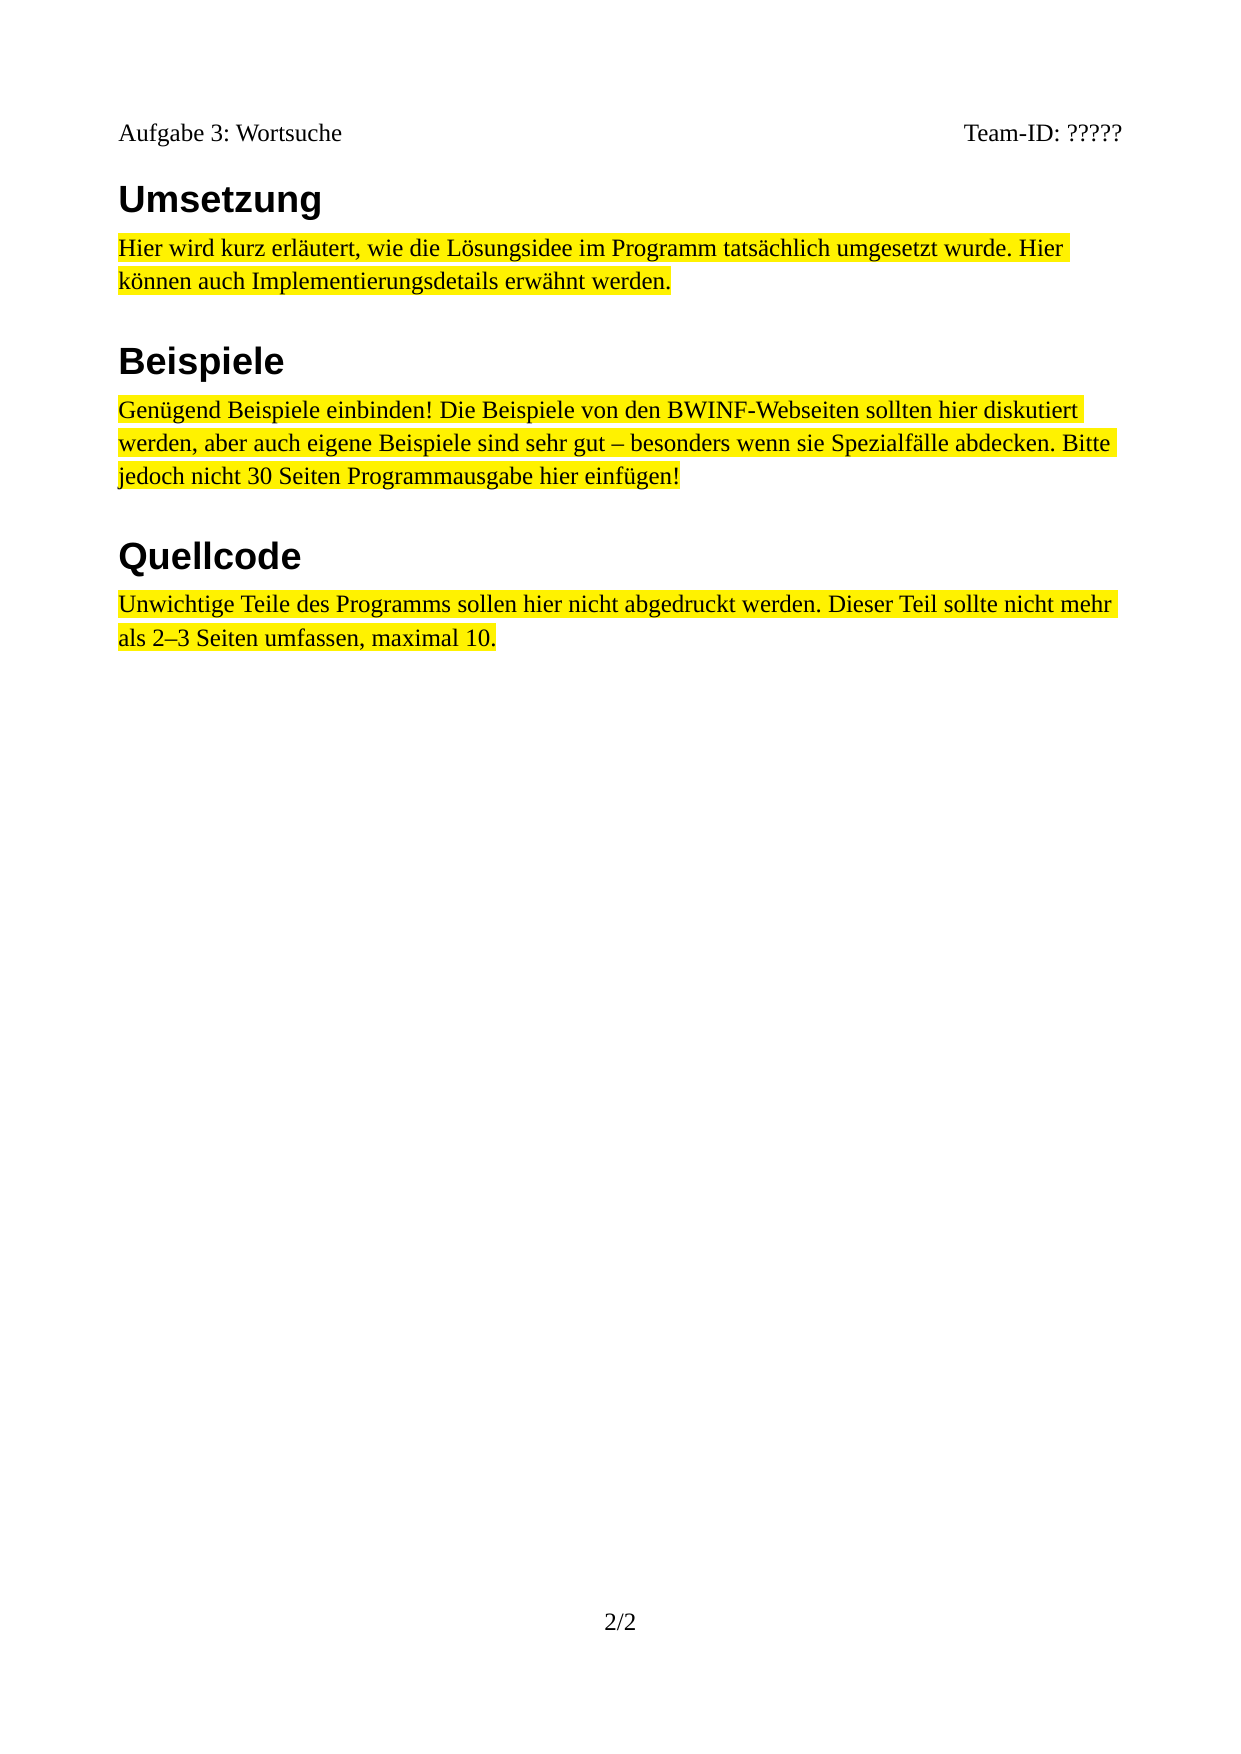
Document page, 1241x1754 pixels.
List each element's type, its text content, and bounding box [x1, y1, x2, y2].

text Genügend Beispiele einbinden! Die Beispiele von den BWINF-Webseiten sollten hier diskutiert werden, aber auch eigene Beispiele sind sehr gut – besonders wenn sie Spezialfälle abdecken. Bitte jedoch nicht 30 Seiten Programmausgabe hier einfügen! [118, 395, 1122, 489]
text Hier wird kurz erläutert, wie die Lösungsidee im Programm tatsächlich umgesetzt wurde. Hier können auch Implementierungsdetails erwähnt werden. [118, 233, 1122, 295]
subtitle Umsetzung [118, 177, 1122, 221]
subtitle Quellcode [118, 533, 1122, 577]
subtitle Beispiele [118, 339, 1122, 382]
text Unwichtige Teile des Programms sollen hier nicht abgedruckt werden. Dieser Teil sollte nicht mehr als 2–3 Seiten umfassen, maximal 10. [118, 589, 1122, 651]
